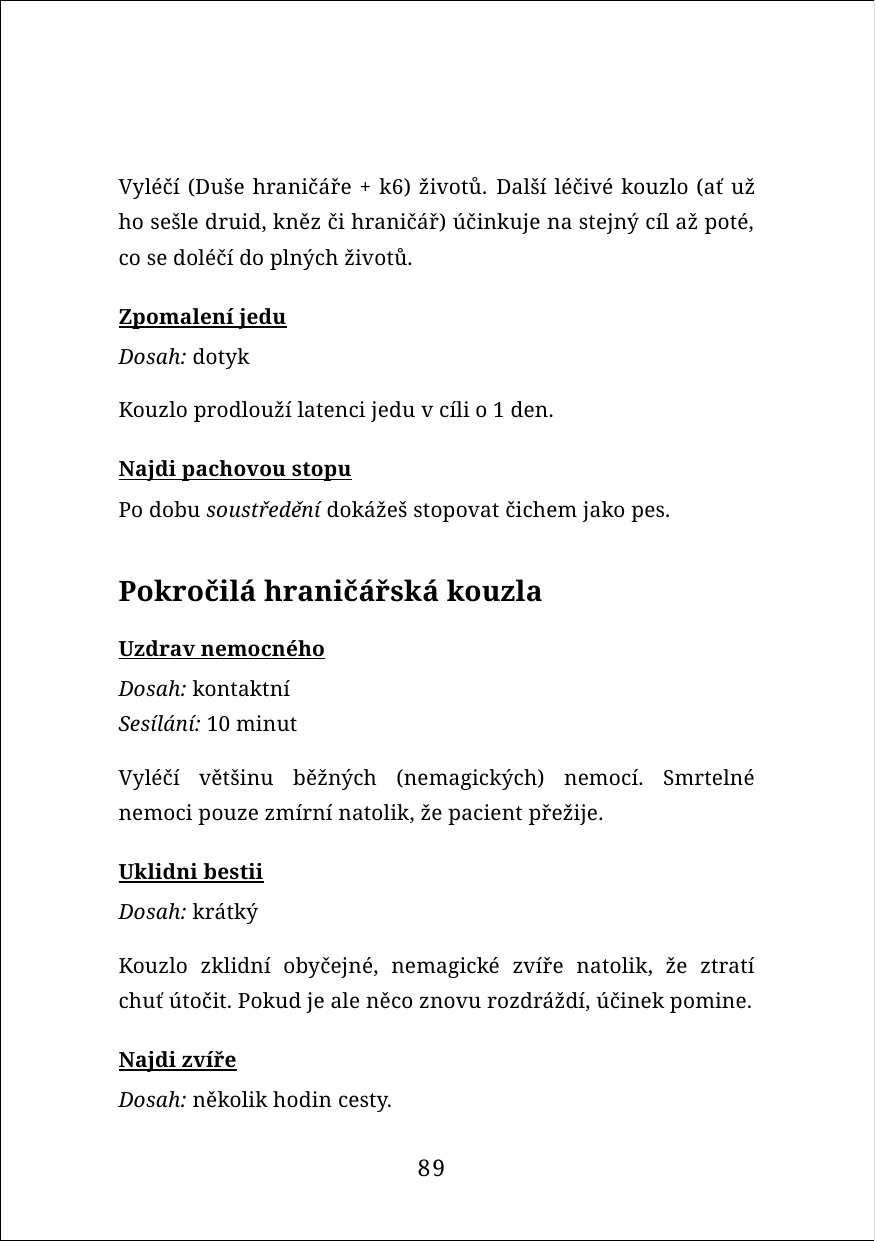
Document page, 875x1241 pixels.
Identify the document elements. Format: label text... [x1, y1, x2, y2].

text Po dobu soustředění dokážeš stopovat čichem jako pes. [118, 495, 756, 523]
subtitle Najdi pachovou stopu [118, 454, 756, 483]
text Kouzlo prodlouží latenci jedu v cíli o 1 den. [118, 395, 756, 424]
text Vyléčí (Duše hraničáře + k6) životů. Další léčivé kouzlo (ať už ho sešle druid, kněz či hraničář) účinkuje na stejný cíl až poté, co se doléčí do plných životů. [118, 172, 756, 271]
subtitle Pokročilá hraničářská kouzla [118, 572, 756, 610]
text Kouzlo zklidní obyčejné, nemagické zvíře natolik, že ztratí chuť útočit. Pokud je ale něco znovu rozdráždí, účinek pomine. [118, 951, 756, 1015]
subtitle Uklidni bestii [118, 857, 756, 886]
text Dosah: krátký [118, 897, 756, 926]
text Dosah: několik hodin cesty. [118, 1086, 756, 1114]
text Dosah: kontaktní Sesílání: 10 minut [118, 674, 756, 738]
text Vyléčí většinu běžných (nemagických) nemocí. Smrtelné nemoci pouze zmírní natolik, že pacient přežije. [118, 763, 756, 827]
subtitle Uzdrav nemocného [118, 634, 756, 662]
subtitle Najdi zvíře [118, 1045, 756, 1074]
subtitle Zpomalení jedu [118, 302, 756, 330]
text Dosah: dotyk [118, 342, 756, 371]
